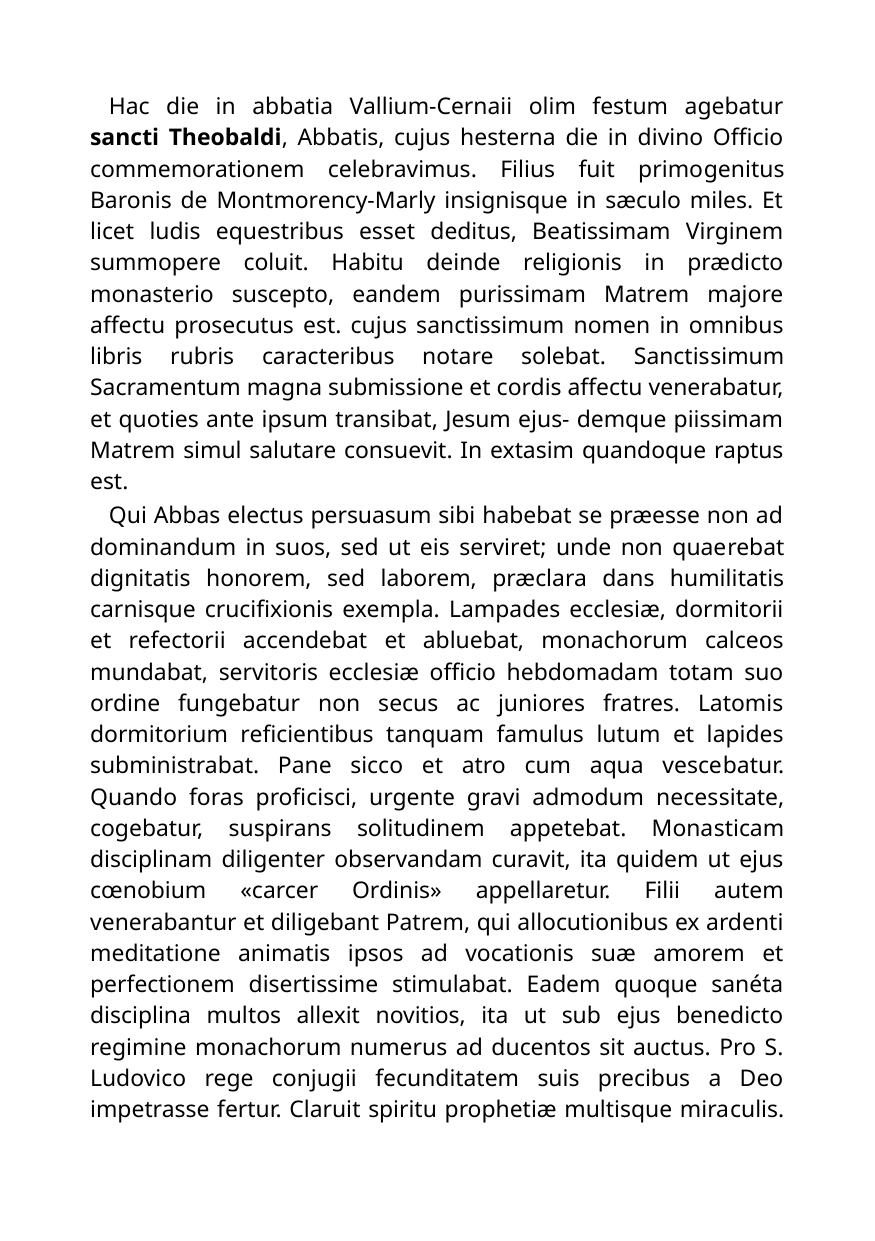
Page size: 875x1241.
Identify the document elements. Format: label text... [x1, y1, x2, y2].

text Qui Abbas electus persuasum sibi habebat se præesse non ad dominandum in suos, sed ut eis serviret; unde non quae­rebat dignitatis honorem, sed laborem, præclara dans humili­tatis carnisque crucifixionis exempla. Lampades ecclesiæ, dormitorii et refectorii accendebat et abluebat, monachorum calceos mundabat, servitoris ecclesiæ officio hebdomadam totam suo ordine fungebatur non secus ac juniores fratres. Latomis dormitorium reficientibus tanquam famulus lutum et lapides subministrabat. Pane sicco et atro cum aqua vesce­batur. Quando foras proficisci, urgente gravi admodum neces­sitate, cogebatur, suspirans solitudinem appetebat. Mona­sticam disciplinam diligenter observandam curavit, ita quidem ut ejus cœnobium «carcer Ordinis» appellaretur. Filii autem venerabantur et diligebant Patrem, qui allocutionibus ex ardenti meditatione animatis ipsos ad vocationis suæ amorem et perfectionem disertissime stimulabat. Eadem quoque sanéta disciplina multos allexit novitios, ita ut sub ejus benedicto regimine monachorum numerus ad ducentos sit auctus. Pro S. Ludovico rege conjugii fecunditatem suis precibus a Deo impetrasse fertur. Claruit spiritu prophetiæ multisque mira­culis. [90, 499, 784, 1124]
text Hac die in abbatia Vallium-Cernaii olim festum agebatur sancti Theobaldi, Abbatis, cujus hesterna die in divino Officio commemorationem celebravimus. Filius fuit primo­genitus Baronis de Montmorency-Marly insignisque in sæculo miles. Et licet ludis equestribus esset deditus, Beatissimam Virginem summopere coluit. Habitu deinde religionis in prædicto monasterio suscepto, eandem purissimam Matrem majore affectu prosecutus est. cujus sanctissimum nomen in omnibus libris rubris caracteribus notare solebat. Sanctis­simum Sacramentum magna submissione et cordis affectu venerabatur, et quoties ante ipsum transibat, Jesum ejus- demque piissimam Matrem simul salutare consuevit. In extasim quandoque raptus est. [90, 90, 784, 496]
